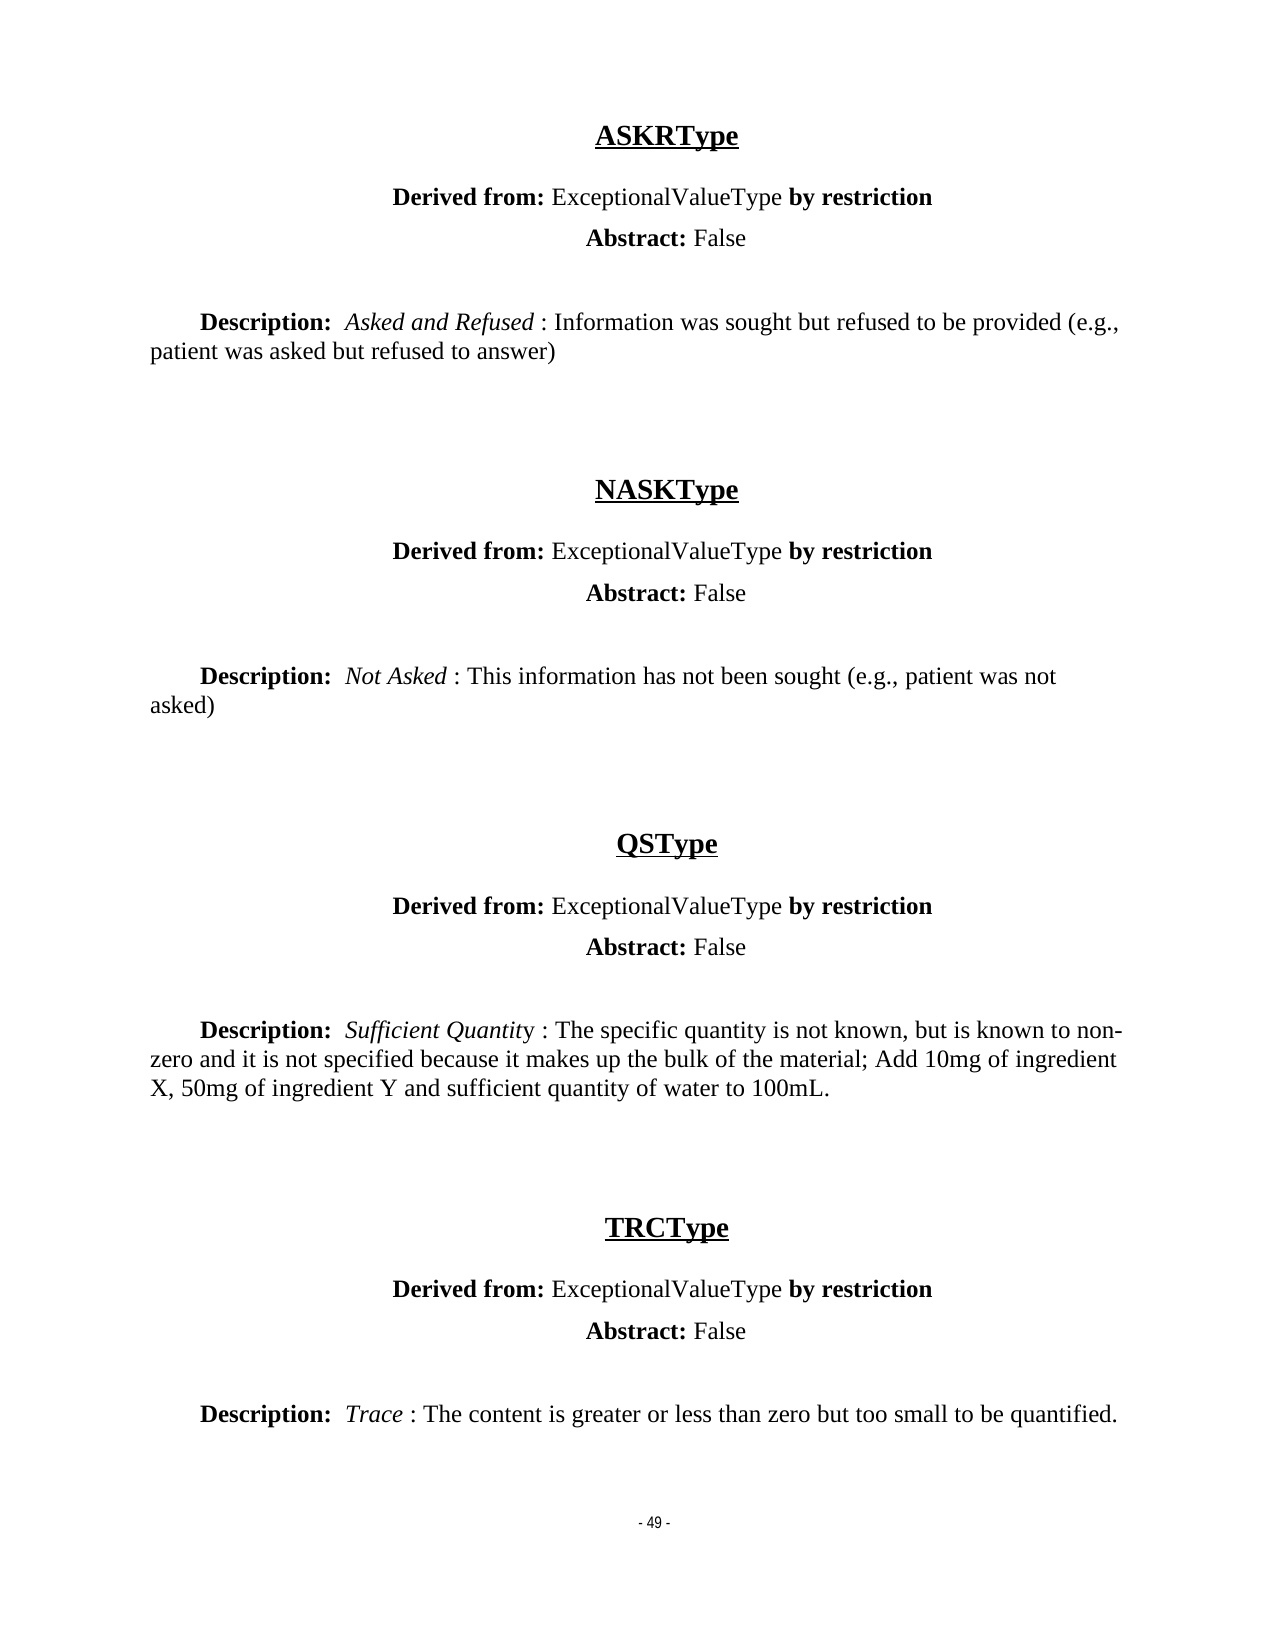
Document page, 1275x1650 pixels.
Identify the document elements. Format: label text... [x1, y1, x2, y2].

text Description: Trace : The content is greater or less than zero but too small to be quantified. [150, 1399, 1125, 1428]
text TRCType [150, 1210, 1125, 1244]
text Description: Asked and Refused : Information was sought but refused to be provided (e.g., patient was asked but refused to answer) [150, 306, 1125, 364]
text Abstract: False [150, 578, 1125, 607]
text Derived from: ExceptionalValueType by restriction [150, 891, 1125, 919]
text Derived from: ExceptionalValueType by restriction [150, 1274, 1125, 1303]
text Abstract: False [150, 932, 1125, 961]
text Derived from: ExceptionalValueType by restriction [150, 182, 1125, 211]
text ASKRType [150, 118, 1125, 152]
text Description: Not Asked : This information has not been sought (e.g., patient was not asked) [150, 661, 1125, 719]
text Derived from: ExceptionalValueType by restriction [150, 536, 1125, 565]
text QSType [150, 827, 1125, 860]
text Abstract: False [150, 223, 1125, 252]
text NASKType [150, 472, 1125, 506]
text Description: Sufficient Quantity : The specific quantity is not known, but is known to non-zero and it is not specified because it makes up the bulk of the material; Add 10mg of ingredient X, 50mg of ingredient Y and sufficient quantity of water to 100mL. [150, 1015, 1125, 1102]
text Abstract: False [150, 1316, 1125, 1344]
